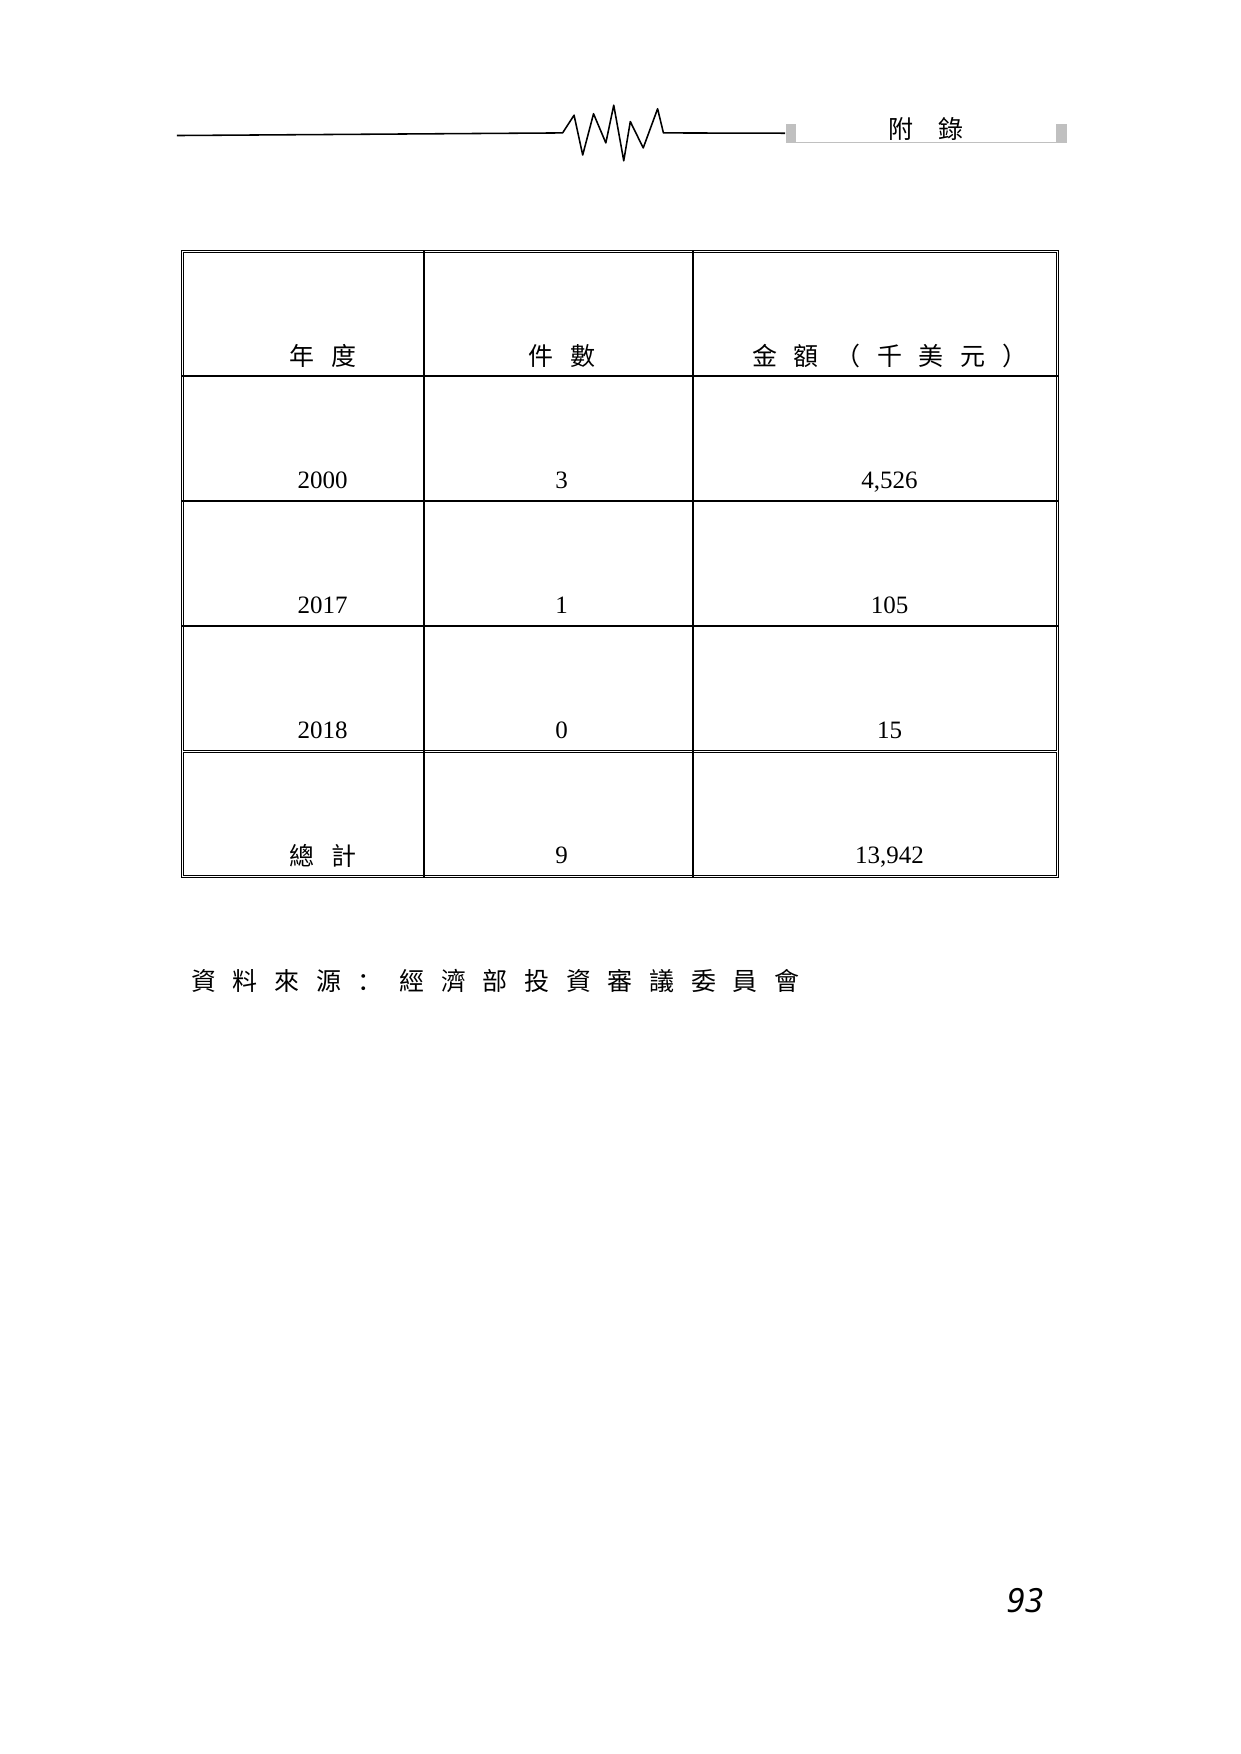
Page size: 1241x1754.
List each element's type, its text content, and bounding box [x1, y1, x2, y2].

table_header 年度 [184, 253, 423, 375]
table_cell 1 [425, 502, 692, 625]
text 資料來源：經濟部投資審議委員會 [183, 938, 1058, 1000]
table_cell 3 [425, 377, 692, 500]
table_cell 15 [694, 627, 1056, 750]
table_cell 2018 [184, 627, 423, 750]
table_cell 0 [425, 627, 692, 750]
table_cell 2017 [184, 502, 423, 625]
table_cell 13,942 [694, 753, 1056, 875]
table_cell 9 [425, 753, 692, 875]
table_header 金額（千美元） [694, 253, 1056, 375]
table_cell 105 [694, 502, 1056, 625]
table_cell 總計 [184, 753, 423, 875]
table_cell 2000 [184, 377, 423, 500]
table_header 件數 [425, 253, 692, 375]
table_cell 4,526 [694, 377, 1056, 500]
